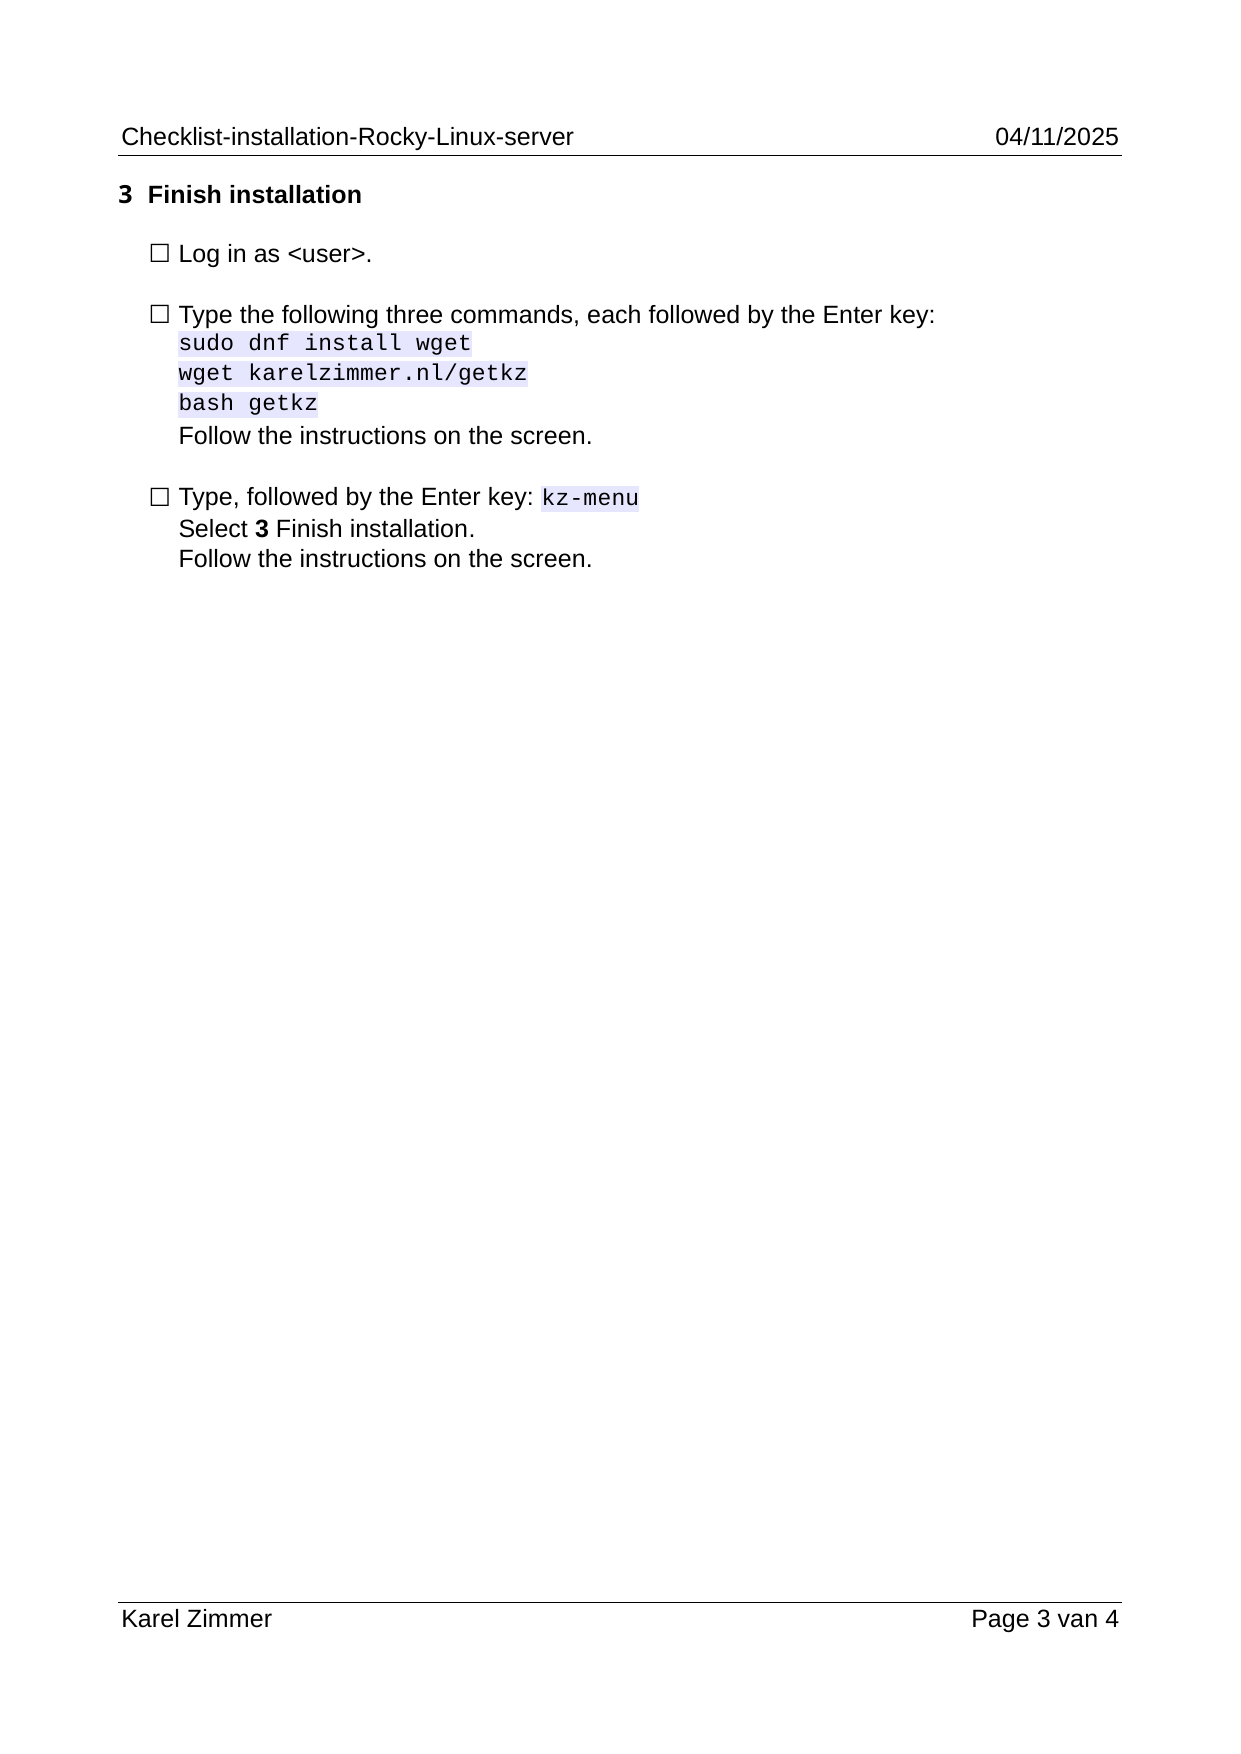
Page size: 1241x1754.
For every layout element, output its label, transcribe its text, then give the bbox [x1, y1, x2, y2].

table_cell [118, 330, 142, 360]
table_cell [118, 482, 142, 513]
list Finish installation [118, 177, 1122, 211]
table_cell [118, 269, 142, 300]
table_cell Select 3 Finish installation. [177, 514, 1122, 544]
table_cell Type, followed by the Enter key: kz-menu [177, 482, 1122, 513]
table_cell [142, 360, 177, 391]
table_cell [118, 360, 142, 391]
table_cell [142, 330, 177, 360]
table_cell [142, 514, 177, 544]
table_cell [142, 269, 177, 300]
table_cell [118, 544, 142, 574]
table_header ☐ [142, 239, 177, 269]
table_header Log in as <user>. [177, 239, 1122, 269]
table_cell [118, 391, 142, 421]
table_cell ☐ [142, 300, 177, 330]
table_cell [177, 269, 1122, 300]
table_header [118, 239, 142, 269]
table_cell [118, 451, 142, 482]
table_cell Follow the instructions on the screen. [177, 421, 1122, 451]
table_cell Type the following three commands, each followed by the Enter key: [177, 300, 1122, 330]
table_cell sudo dnf install wget [177, 330, 1122, 360]
table_cell ☐ [142, 482, 177, 513]
table_cell bash getkz [177, 391, 1122, 421]
table_cell [118, 300, 142, 330]
table_cell [142, 391, 177, 421]
table_cell Follow the instructions on the screen. [177, 544, 1122, 574]
table_cell [177, 451, 1122, 482]
table_cell wget karelzimmer.nl/getkz [177, 360, 1122, 391]
table_cell [142, 451, 177, 482]
table_cell [118, 514, 142, 544]
table_cell [142, 544, 177, 574]
table_cell [118, 421, 142, 451]
table_cell [142, 421, 177, 451]
